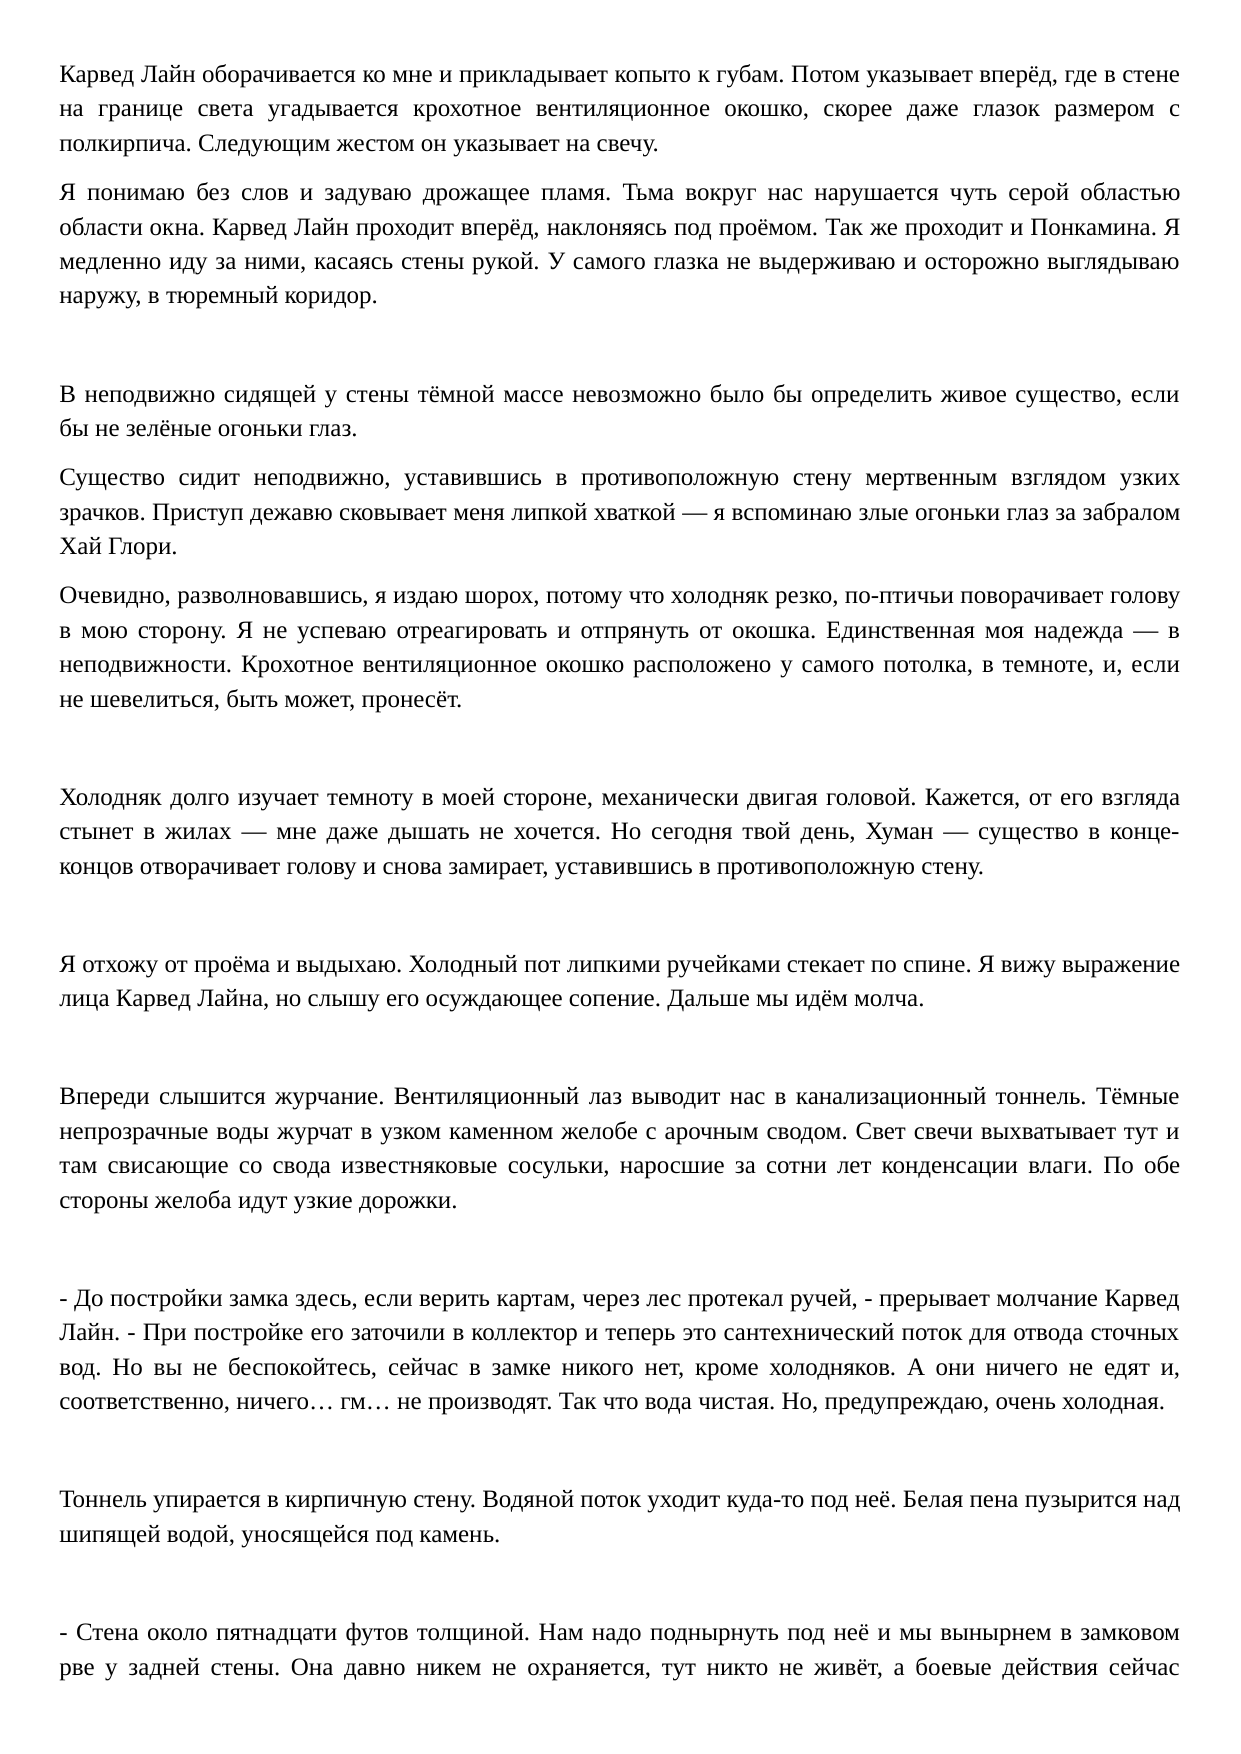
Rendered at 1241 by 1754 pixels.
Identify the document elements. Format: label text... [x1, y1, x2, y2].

text Я понимаю без слов и задуваю дрожащее пламя. Тьма вокруг нас нарушается чуть серой областью области окна. Карвед Лайн проходит вперёд, наклоняясь под проёмом. Так же проходит и Понкамина. Я медленно иду за ними, касаясь стены рукой. У самого глазка не выдерживаю и осторожно выглядываю наружу, в тюремный коридор. [59, 177, 1181, 309]
text В неподвижно сидящей у стены тёмной массе невозможно было бы определить живое существо, если бы не зелёные огоньки глаз. [59, 379, 1181, 442]
text Тоннель упирается в кирпичную стену. Водяной поток уходит куда-то под неё. Белая пена пузырится над шипящей водой, уносящейся под камень. [59, 1484, 1181, 1548]
text Впереди слышится журчание. Вентиляционный лаз выводит нас в канализационный тоннель. Тёмные непрозрачные воды журчат в узком каменном желобе с арочным сводом. Свет свечи выхватывает тут и там свисающие со свода известняковые сосульки, наросшие за сотни лет конденсации влаги. По обе стороны желоба идут узкие дорожки. [59, 1081, 1181, 1214]
text Существо сидит неподвижно, уставившись в противоположную стену мертвенным взглядом узких зрачков. Приступ дежавю сковывает меня липкой хваткой — я вспоминаю злые огоньки глаз за забралом Хай Глори. [59, 462, 1181, 560]
text Карвед Лайн оборачивается ко мне и прикладывает копыто к губам. Потом указывает вперёд, где в стене на границе света угадывается крохотное вентиляционное окошко, скорее даже глазок размером с полкирпича. Следующим жестом он указывает на свечу. [59, 59, 1181, 157]
text Холодняк долго изучает темноту в моей стороне, механически двигая головой. Кажется, от его взгляда стынет в жилах — мне даже дышать не хочется. Но сегодня твой день, Хуман — существо в конце-концов отворачивает голову и снова замирает, уставившись в противоположную стену. [59, 782, 1181, 879]
text - Стена около пятнадцати футов толщиной. Нам надо поднырнуть под неё и мы вынырнем в замковом рве у задней стены. Она давно никем не охраняется, тут никто не живёт, а боевые действия сейчас [59, 1617, 1181, 1680]
text Очевидно, разволновавшись, я издаю шорох, потому что холодняк резко, по-птичьи поворачивает голову в мою сторону. Я не успеваю отреагировать и отпрянуть от окошка. Единственная моя надежда — в неподвижности. Крохотное вентиляционное окошко расположено у самого потолка, в темноте, и, если не шевелиться, быть может, пронесёт. [59, 580, 1181, 712]
text - До постройки замка здесь, если верить картам, через лес протекал ручей, - прерывает молчание Карвед Лайн. - При постройке его заточили в коллектор и теперь это сантехнический поток для отвода сточных вод. Но вы не беспокойтесь, сейчас в замке никого нет, кроме холодняков. А они ничего не едят и, соответственно, ничего… гм… не производят. Так что вода чистая. Но, предупреждаю, очень холодная. [59, 1283, 1181, 1415]
text Я отхожу от проёма и выдыхаю. Холодный пот липкими ручейками стекает по спине. Я вижу выражение лица Карвед Лайна, но слышу его осуждающее сопение. Дальше мы идём молча. [59, 949, 1181, 1012]
